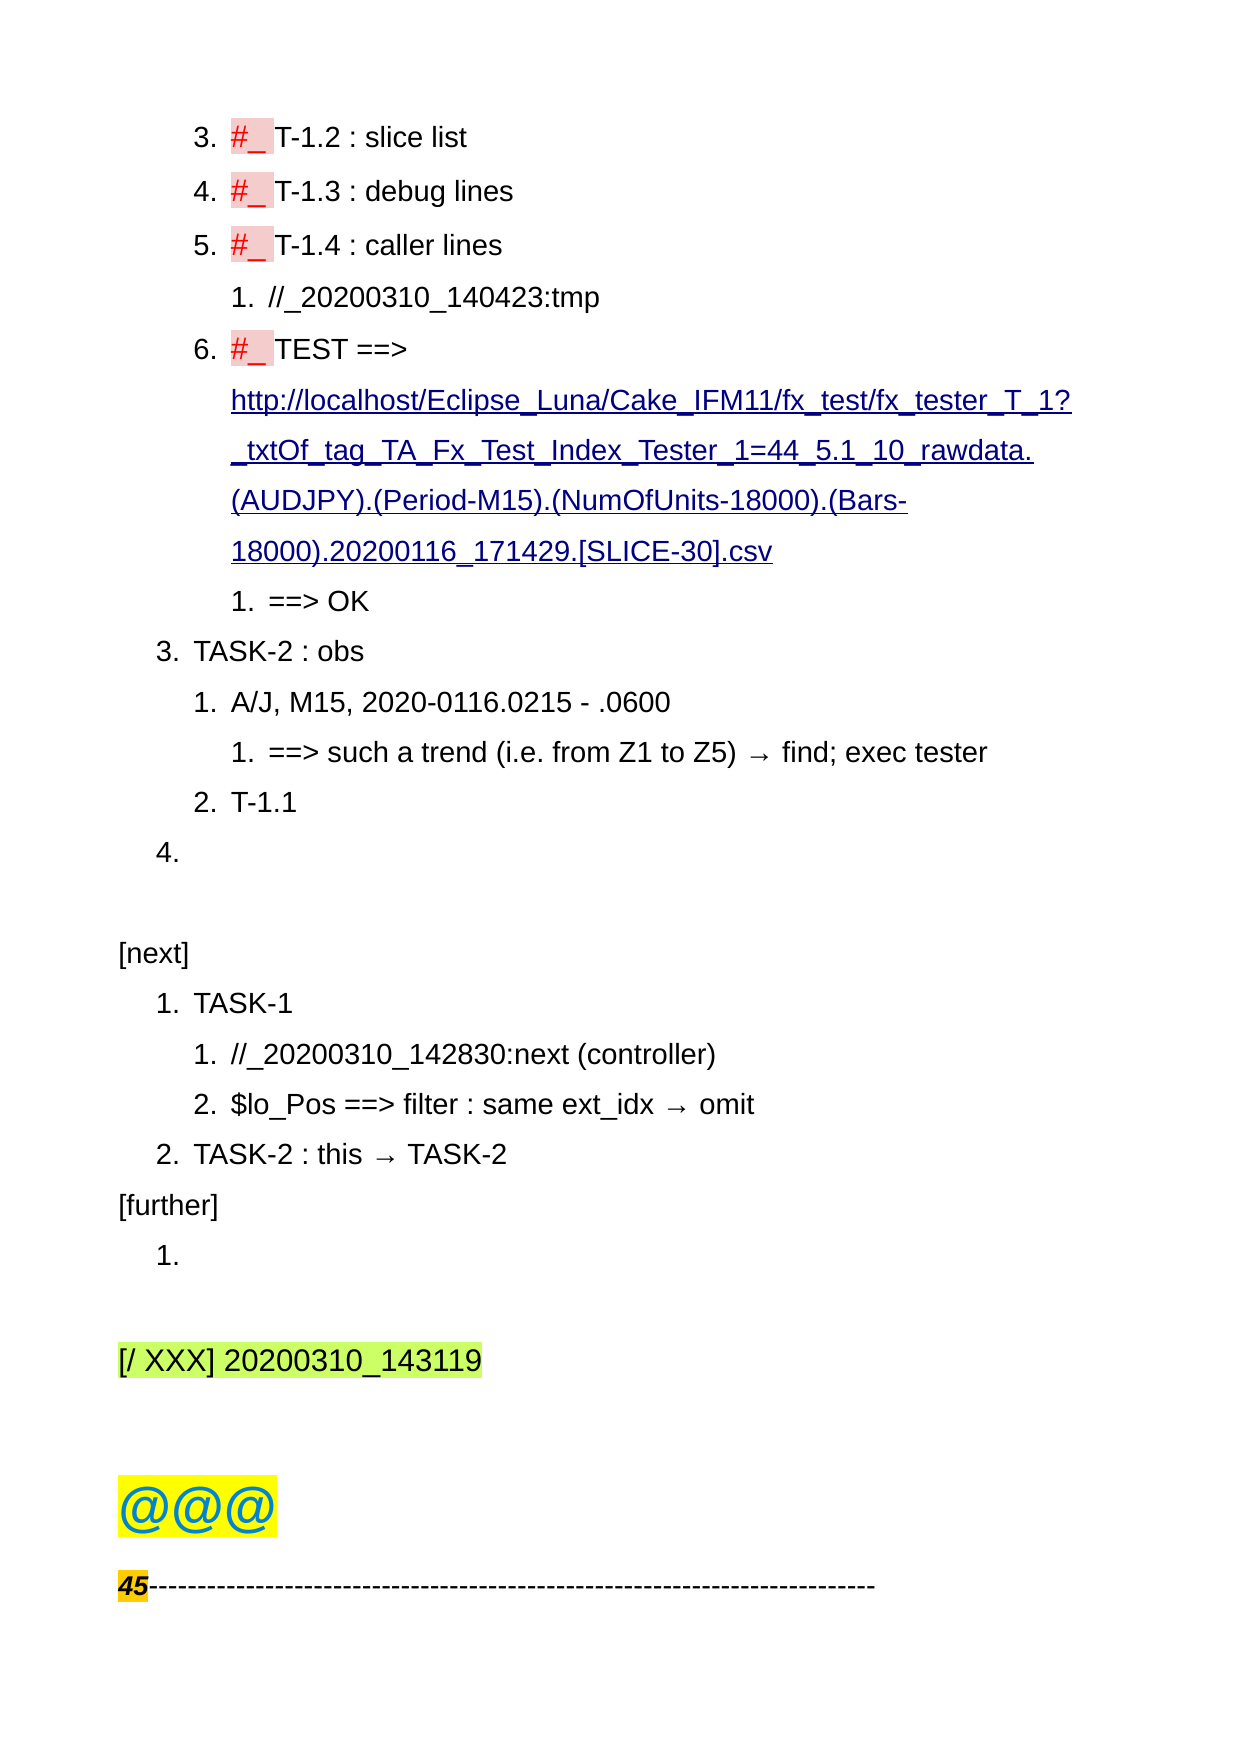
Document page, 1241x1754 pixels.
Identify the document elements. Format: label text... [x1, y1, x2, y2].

list #_ T-1.2 : slice list [193, 118, 1122, 154]
list TASK-1 [156, 986, 1122, 1020]
list //_20200310_140423:tmp [231, 280, 1122, 313]
list $lo_Pos ==> filter : same ext_idx → omit [193, 1087, 1122, 1121]
text @@@ [118, 1475, 1122, 1537]
list T-1.1 [193, 785, 1122, 819]
list TASK-2 : obs [156, 634, 1122, 668]
text [/ XXX] 20200310_143119 [118, 1288, 1122, 1378]
list #_ TEST ==> http://localhost/Eclipse_Luna/Cake_IFM11/fx_test/fx_tester_T_1?_txtOf_tag_TA_Fx_Test_Index_Tester_1=44_5.1_10_rawdata.(AUDJPY).(Period-M15).(NumOfUnits-18000).(Bars-18000).20200116_171429.[SLICE-30].csv [193, 330, 1122, 567]
text 45--------------------------------------------------------------------------- [118, 1568, 1122, 1602]
text [further] [118, 1188, 1122, 1221]
text [next] [118, 936, 1122, 970]
list TASK-2 : this → TASK-2 [156, 1137, 1122, 1171]
list //_20200310_142830:next (controller) [193, 1037, 1122, 1070]
list A/J, M15, 2020-0116.0215 - .0600 [193, 684, 1122, 718]
list ==> such a trend (i.e. from Z1 to Z5) → find; exec tester [231, 735, 1122, 768]
list #_ T-1.4 : caller lines [193, 226, 1122, 262]
list #_ T-1.3 : debug lines [193, 172, 1122, 208]
list ==> OK [231, 584, 1122, 617]
